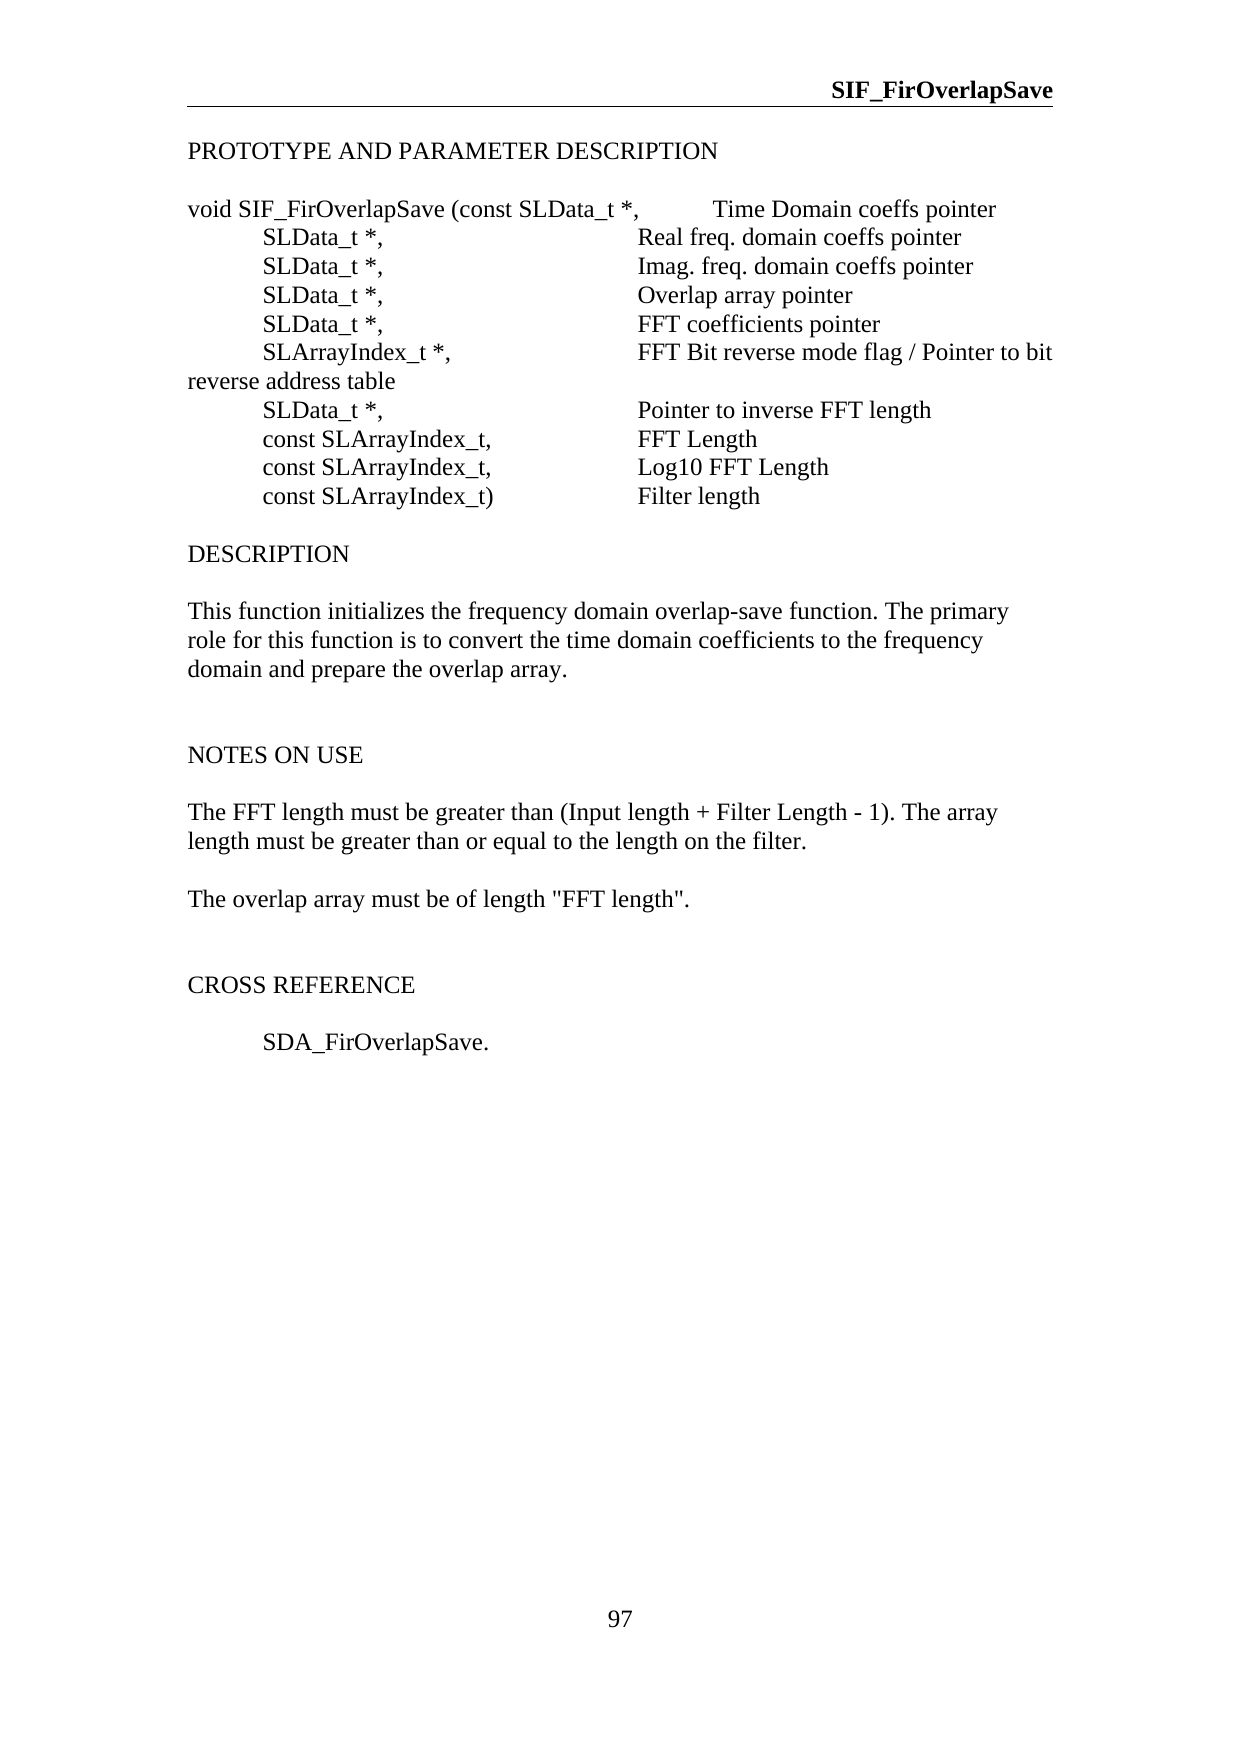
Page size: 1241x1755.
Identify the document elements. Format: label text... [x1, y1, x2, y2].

text The overlap array must be of length "FFT length". [187, 884, 1053, 912]
text SDA_FirOverlapSave. [187, 1027, 1053, 1056]
text SLData_t *, Real freq. domain coeffs pointer [187, 222, 1053, 251]
subtitle SIF_FirOverlapSave [187, 75, 1053, 106]
text SLData_t *, Overlap array pointer [187, 280, 1053, 309]
text const SLArrayIndex_t) Filter length [187, 481, 1053, 510]
text const SLArrayIndex_t, FFT Length [187, 424, 1053, 452]
text void SIF_FirOverlapSave (const SLData_t *, Time Domain coeffs pointer [187, 194, 1053, 222]
text NOTES ON USE [187, 740, 1053, 769]
text The FFT length must be greater than (Input length + Filter Length - 1). The array length must be greater than or equal to the length on the filter. [187, 797, 1053, 855]
text SLArrayIndex_t *, FFT Bit reverse mode flag / Pointer to bit reverse address table [187, 337, 1053, 395]
text PROTOTYPE AND PARAMETER DESCRIPTION [187, 136, 1053, 165]
text SLData_t *, FFT coefficients pointer [187, 309, 1053, 337]
text DESCRIPTION [187, 539, 1053, 567]
text CROSS REFERENCE [187, 970, 1053, 999]
text SLData_t *, Pointer to inverse FFT length [187, 395, 1053, 424]
text const SLArrayIndex_t, Log10 FFT Length [187, 452, 1053, 481]
text This function initializes the frequency domain overlap-save function. The primary role for this function is to convert the time domain coefficients to the frequency domain and prepare the overlap array. [187, 596, 1053, 682]
text SLData_t *, Imag. freq. domain coeffs pointer [187, 251, 1053, 280]
